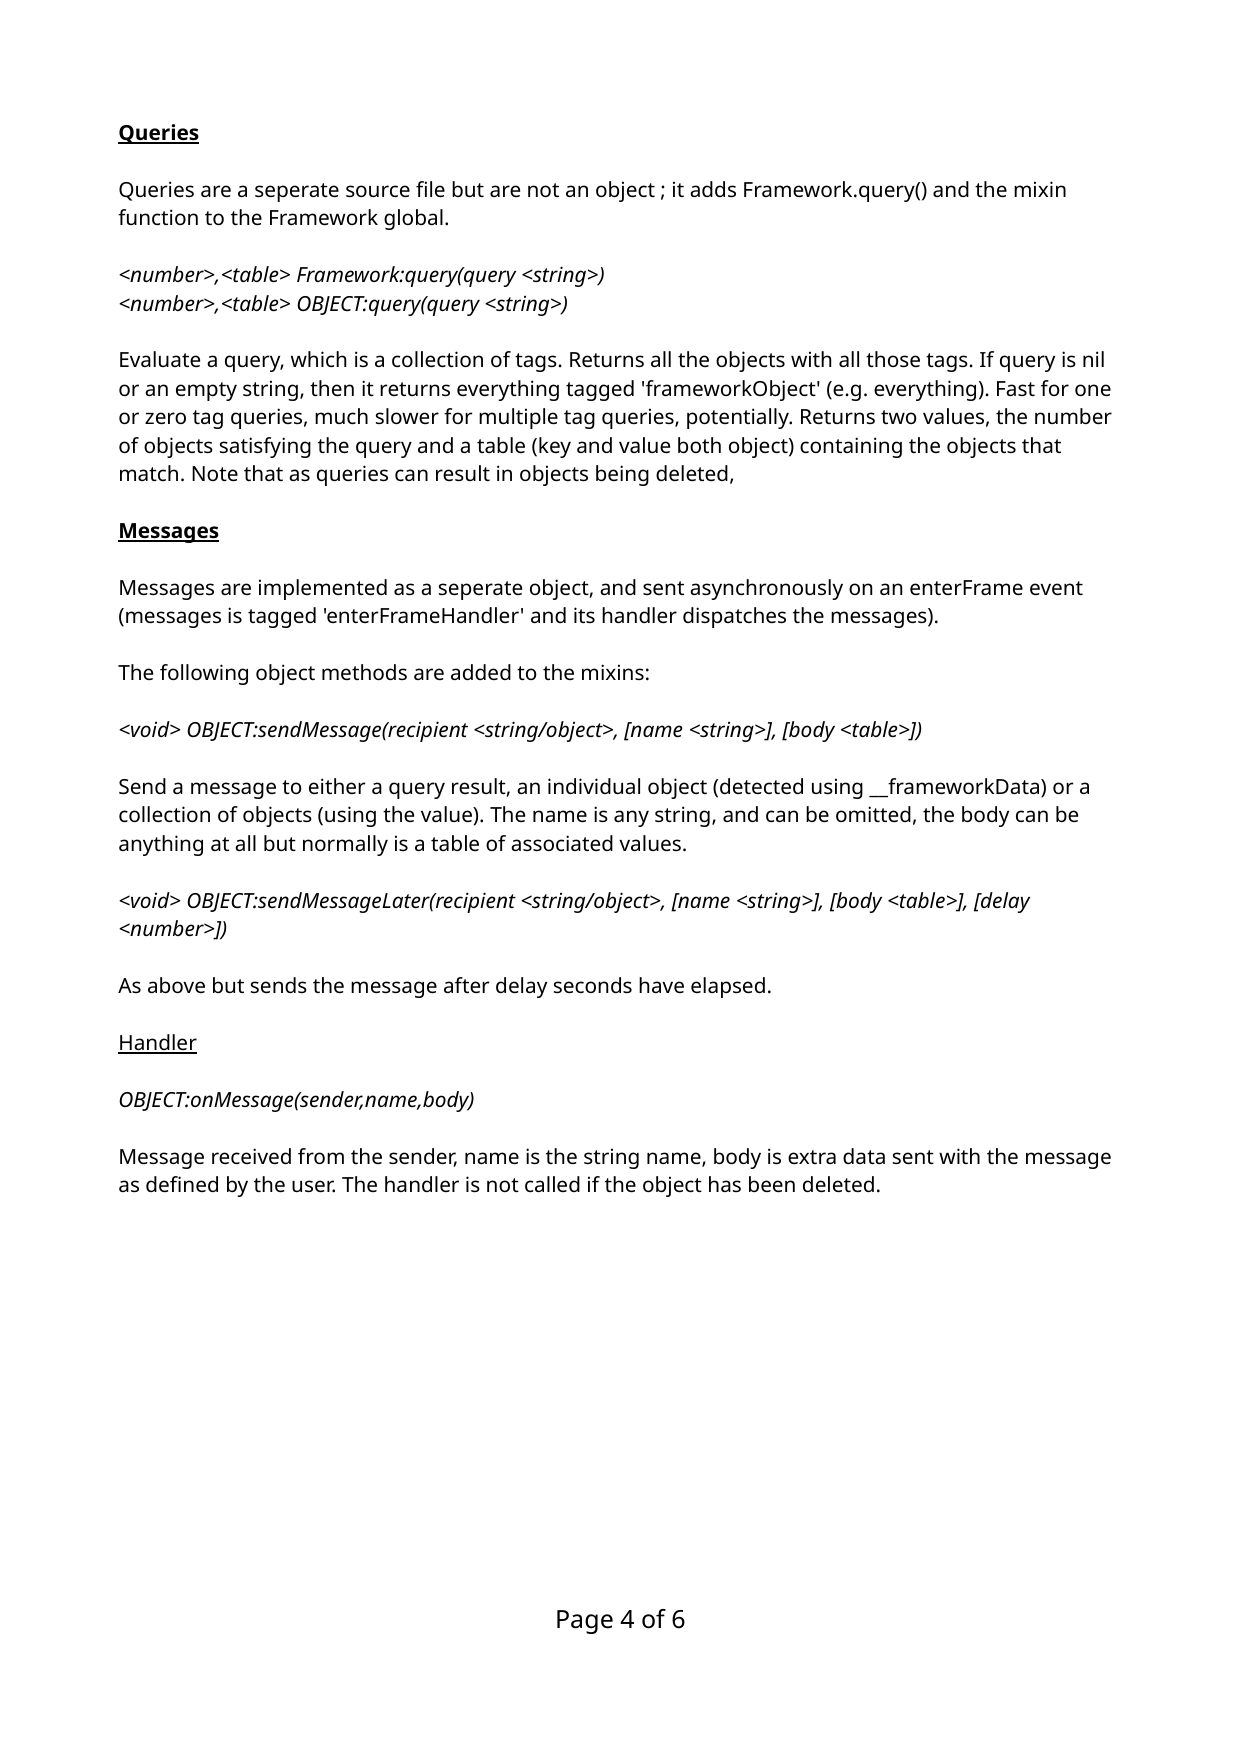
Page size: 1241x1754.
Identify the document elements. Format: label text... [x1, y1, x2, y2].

text Queries are a seperate source file but are not an object ; it adds Framework.query() and the mixin function to the Framework global. [118, 175, 1122, 232]
text <void> OBJECT:sendMessageLater(recipient <string/object>, [name <string>], [body <table>], [delay <number>]) [118, 886, 1122, 943]
text Queries [118, 118, 1122, 147]
text Messages [118, 516, 1122, 545]
text <void> OBJECT:sendMessage(recipient <string/object>, [name <string>], [body <table>]) [118, 715, 1122, 744]
text OBJECT:onMessage(sender,name,body) [118, 1085, 1122, 1113]
text <number>,<table> Framework:query(query <string>) [118, 260, 1122, 289]
text The following object methods are added to the mixins: [118, 658, 1122, 687]
text Handler [118, 1028, 1122, 1057]
text Message received from the sender, name is the string name, body is extra data sent with the message as defined by the user. The handler is not called if the object has been deleted. [118, 1142, 1122, 1199]
text Evaluate a query, which is a collection of tags. Returns all the objects with all those tags. If query is nil or an empty string, then it returns everything tagged 'frameworkObject' (e.g. everything). Fast for one or zero tag queries, much slower for multiple tag queries, potentially. Returns two values, the number of objects satisfying the query and a table (key and value both object) containing the objects that match. Note that as queries can result in objects being deleted, [118, 346, 1122, 488]
text Send a message to either a query result, an individual object (detected using __frameworkData) or a collection of objects (using the value). The name is any string, and can be omitted, the body can be anything at all but normally is a table of associated values. [118, 772, 1122, 857]
text Messages are implemented as a seperate object, and sent asynchronously on an enterFrame event (messages is tagged 'enterFrameHandler' and its handler dispatches the messages). [118, 573, 1122, 630]
text As above but sends the message after delay seconds have elapsed. [118, 971, 1122, 1000]
text <number>,<table> OBJECT:query(query <string>) [118, 289, 1122, 317]
